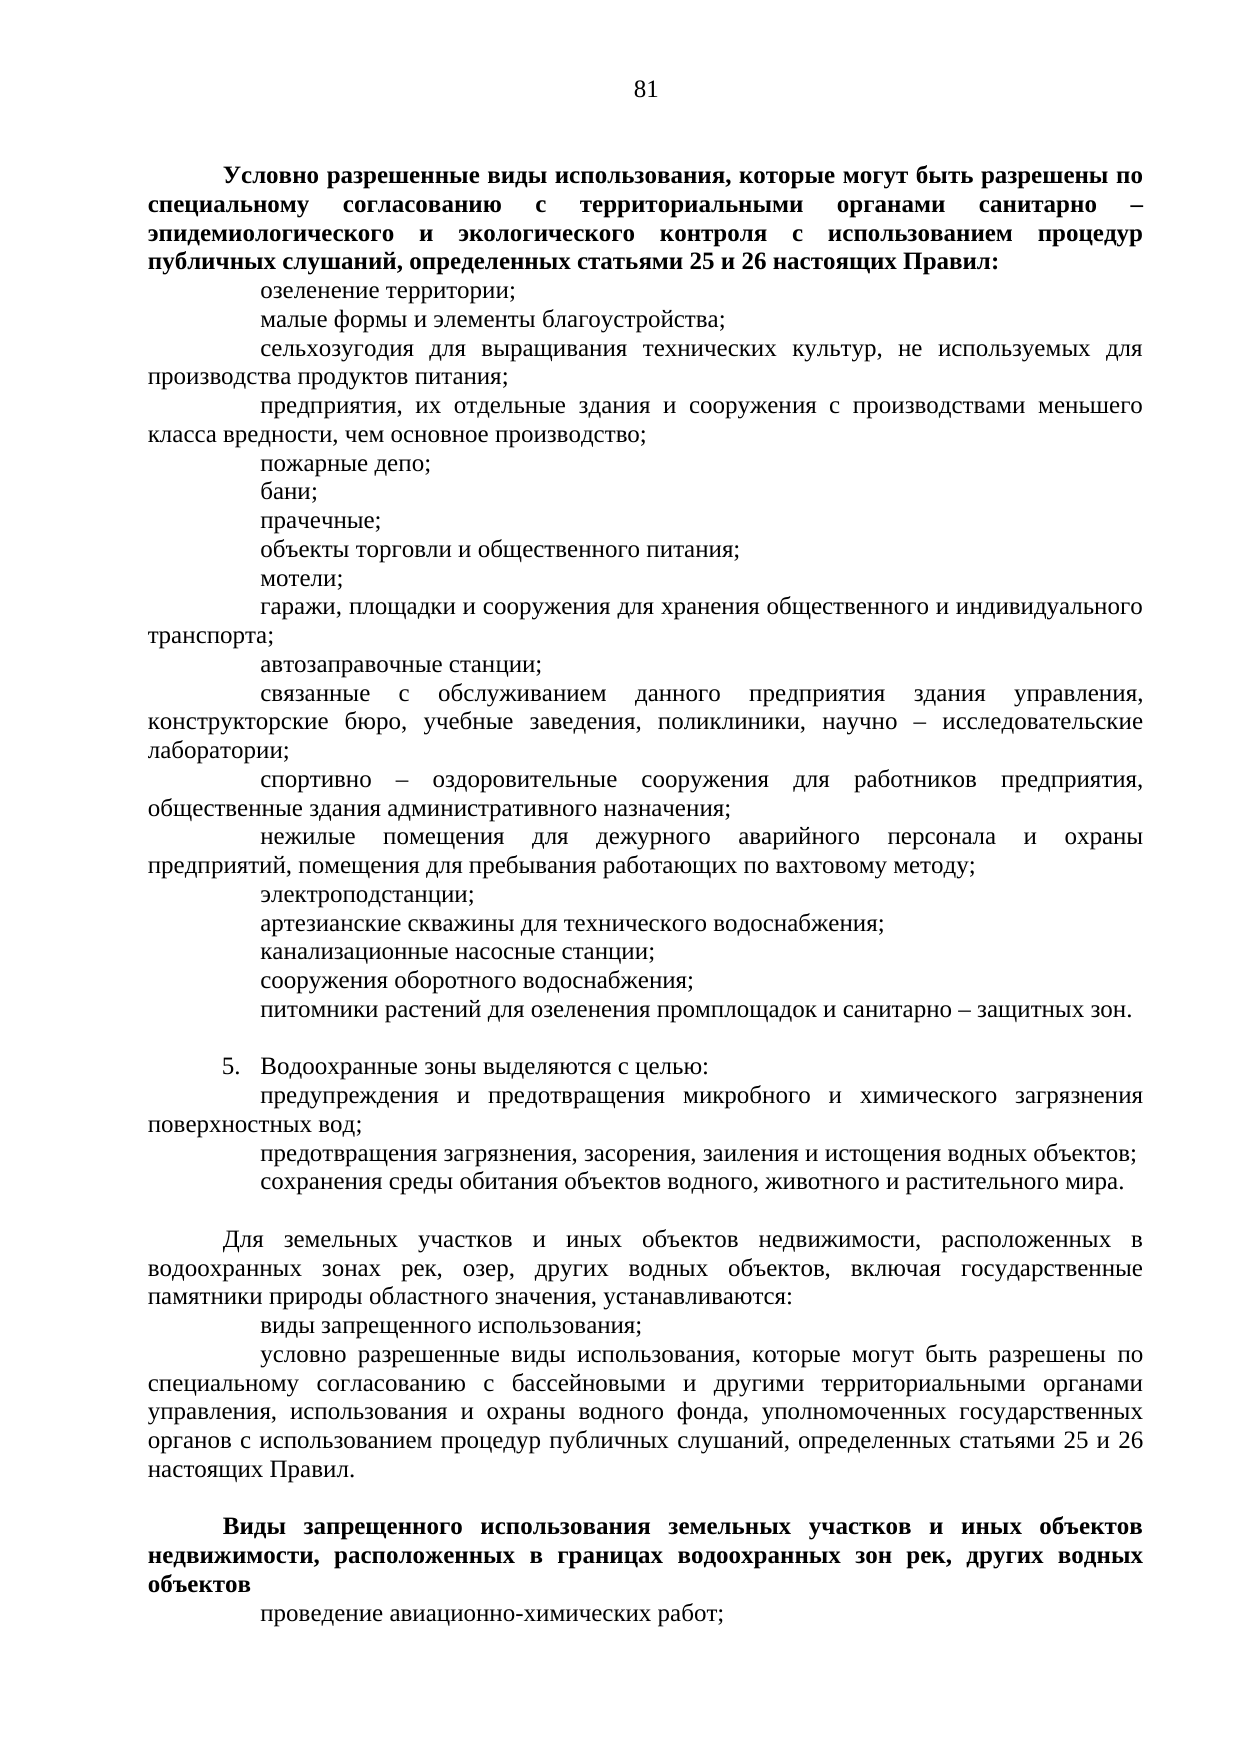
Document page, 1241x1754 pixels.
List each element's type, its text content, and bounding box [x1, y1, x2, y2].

list сооружения оборотного водоснабжения; [148, 965, 1144, 994]
list условно разрешенные виды использования, которые могут быть разрешены по специальному согласованию с бассейновыми и другими территориальными органами управления, использования и охраны водного фонда, уполномоченных государственных органов с использованием процедур публичных слушаний, определенных статьями 25 и 26 настоящих Правил. [148, 1339, 1144, 1483]
list мотели; [148, 563, 1144, 591]
list малые формы и элементы благоустройства; [148, 304, 1144, 333]
text Виды запрещенного использования земельных участков и иных объектов недвижимости, расположенных в границах водоохранных зон рек, других водных объектов [148, 1511, 1144, 1598]
list автозаправочные станции; [148, 649, 1144, 678]
text Для земельных участков и иных объектов недвижимости, расположенных в водоохранных зонах рек, озер, других водных объектов, включая государственные памятники природы областного значения, устанавливаются: [148, 1224, 1144, 1310]
list электроподстанции; [148, 879, 1144, 908]
list проведение авиационно-химических работ; [148, 1598, 1144, 1626]
list предприятия, их отдельные здания и сооружения с производствами меньшего класса вредности, чем основное производство; [148, 390, 1144, 448]
list сохранения среды обитания объектов водного, животного и растительного мира. [148, 1166, 1144, 1195]
list пожарные депо; [148, 448, 1144, 476]
list Водоохранные зоны выделяются с целью: [148, 1051, 1144, 1080]
list связанные с обслуживанием данного предприятия здания управления, конструкторские бюро, учебные заведения, поликлиники, научно – исследовательские лаборатории; [148, 678, 1144, 764]
list объекты торговли и общественного питания; [148, 534, 1144, 563]
list предотвращения загрязнения, засорения, заиления и истощения водных объектов; [148, 1138, 1144, 1166]
list гаражи, площадки и сооружения для хранения общественного и индивидуального транспорта; [148, 591, 1144, 649]
list питомники растений для озеленения промплощадок и санитарно – защитных зон. [148, 994, 1144, 1023]
list озеленение территории; [148, 275, 1144, 304]
list сельхозугодия для выращивания технических культур, не используемых для производства продуктов питания; [148, 333, 1144, 390]
list нежилые помещения для дежурного аварийного персонала и охраны предприятий, помещения для пребывания работающих по вахтовому методу; [148, 821, 1144, 879]
list бани; [148, 476, 1144, 505]
list артезианские скважины для технического водоснабжения; [148, 908, 1144, 936]
list виды запрещенного использования; [148, 1310, 1144, 1339]
list прачечные; [148, 505, 1144, 534]
list предупреждения и предотвращения микробного и химического загрязнения поверхностных вод; [148, 1080, 1144, 1138]
text Условно разрешенные виды использования, которые могут быть разрешены по специальному согласованию с территориальными органами санитарно – эпидемиологического и экологического контроля с использованием процедур публичных слушаний, определенных статьями 25 и 26 настоящих Правил: [148, 160, 1144, 275]
list спортивно – оздоровительные сооружения для работников предприятия, общественные здания административного назначения; [148, 764, 1144, 821]
list канализационные насосные станции; [148, 936, 1144, 965]
